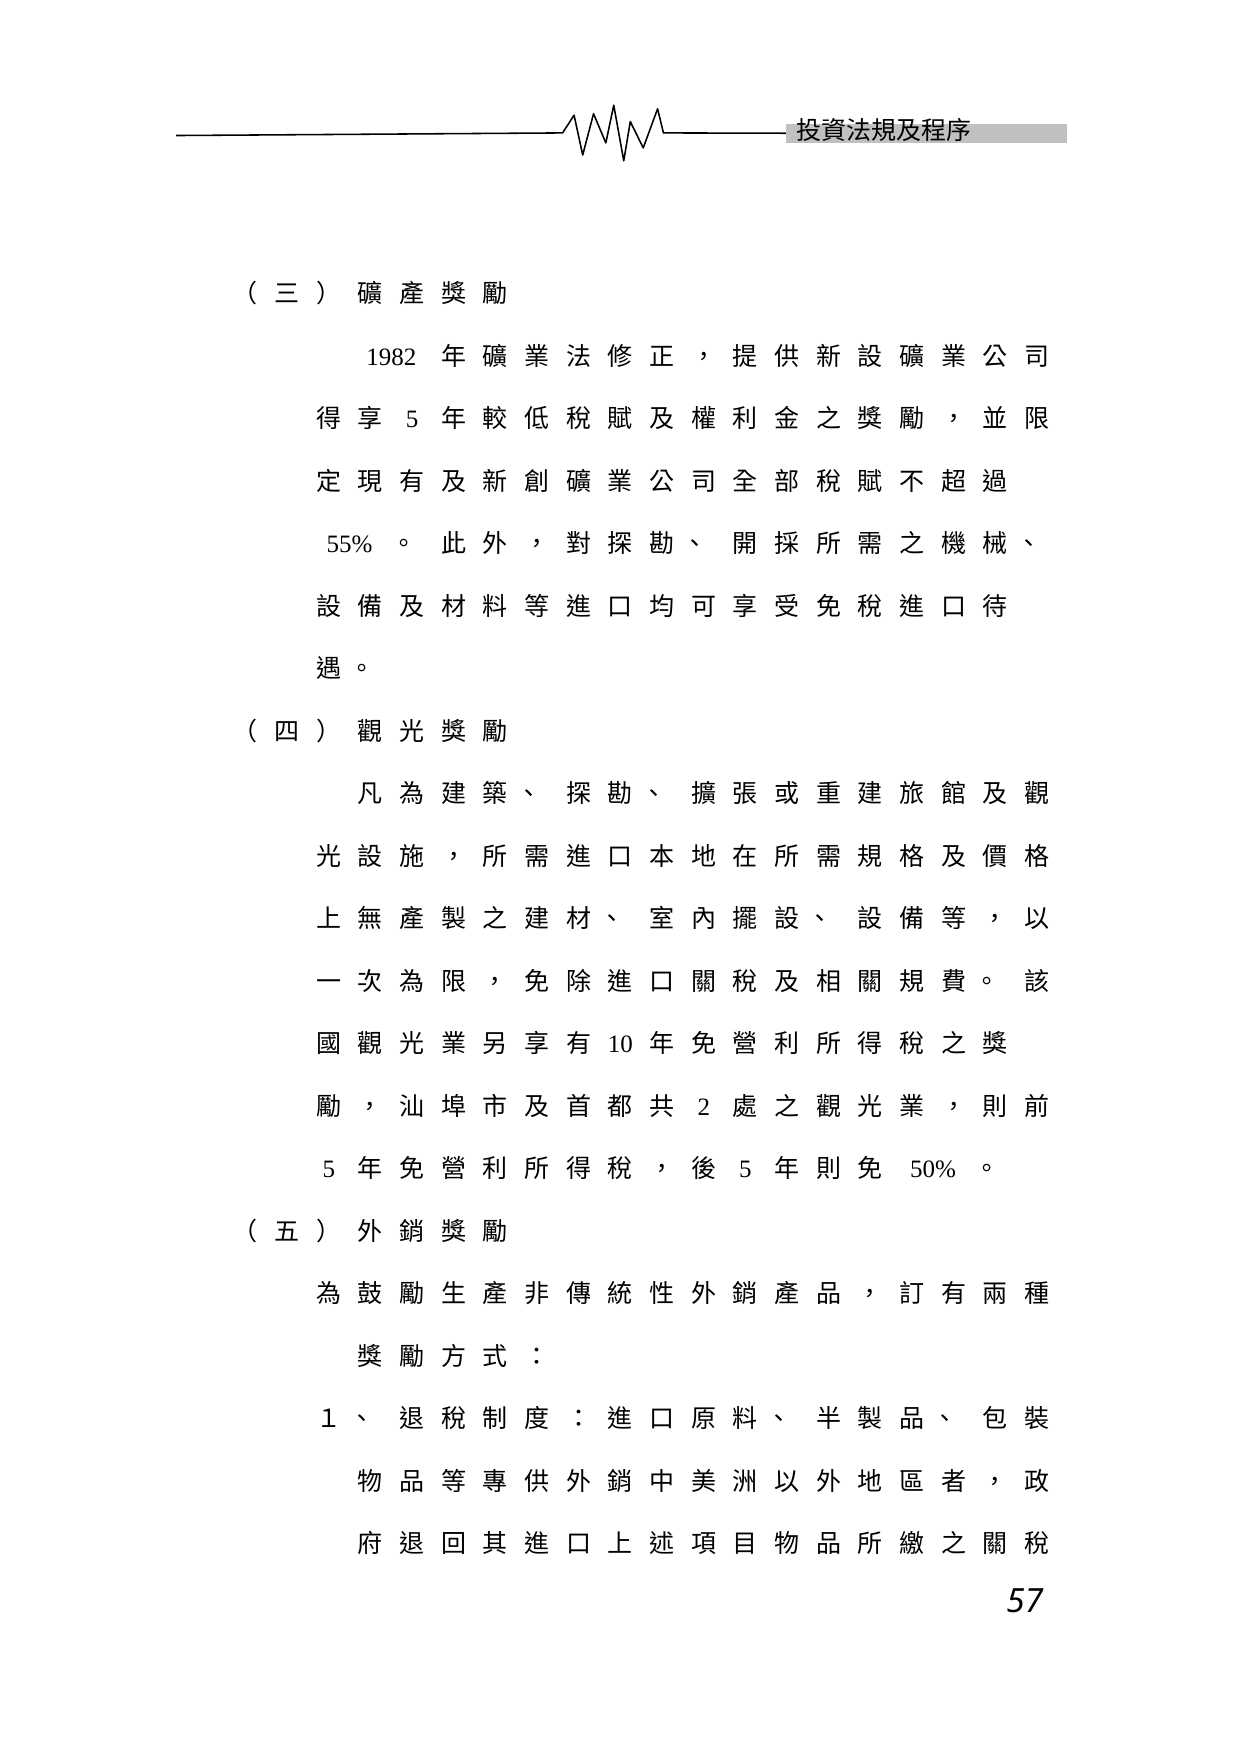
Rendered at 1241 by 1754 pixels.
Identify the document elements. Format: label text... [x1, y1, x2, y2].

text （四）觀光獎勵 [207, 688, 1058, 750]
text 為鼓勵生產非傳統性外銷產品，訂有兩種獎勵方式： [281, 1250, 1058, 1375]
text （五）外銷獎勵 [207, 1188, 1058, 1250]
text （三）礦產獎勵 [207, 250, 1058, 313]
text 凡為建築、探勘、擴張或重建旅館及觀光設施，所需進口本地在所需規格及價格上無產製之建材、室內擺設、設備等，以一次為限，免除進口關稅及相關規費。該國觀光業另享有10年免營利所得稅之獎勵，汕埠市及首都共2處之觀光業，則前5年免營利所得稅，後5年則免50%。 [281, 750, 1058, 1188]
text １、退稅制度：進口原料、半製品、包裝物品等專供外銷中美洲以外地區者，政府退回其進口上述項目物品所繳之關稅 [281, 1375, 1058, 1563]
text 1982年礦業法修正，提供新設礦業公司得享5年較低稅賦及權利金之獎勵，並限定現有及新創礦業公司全部稅賦不超過55%。此外，對探勘、開採所需之機械、設備及材料等進口均可享受免稅進口待遇。 [281, 313, 1058, 688]
